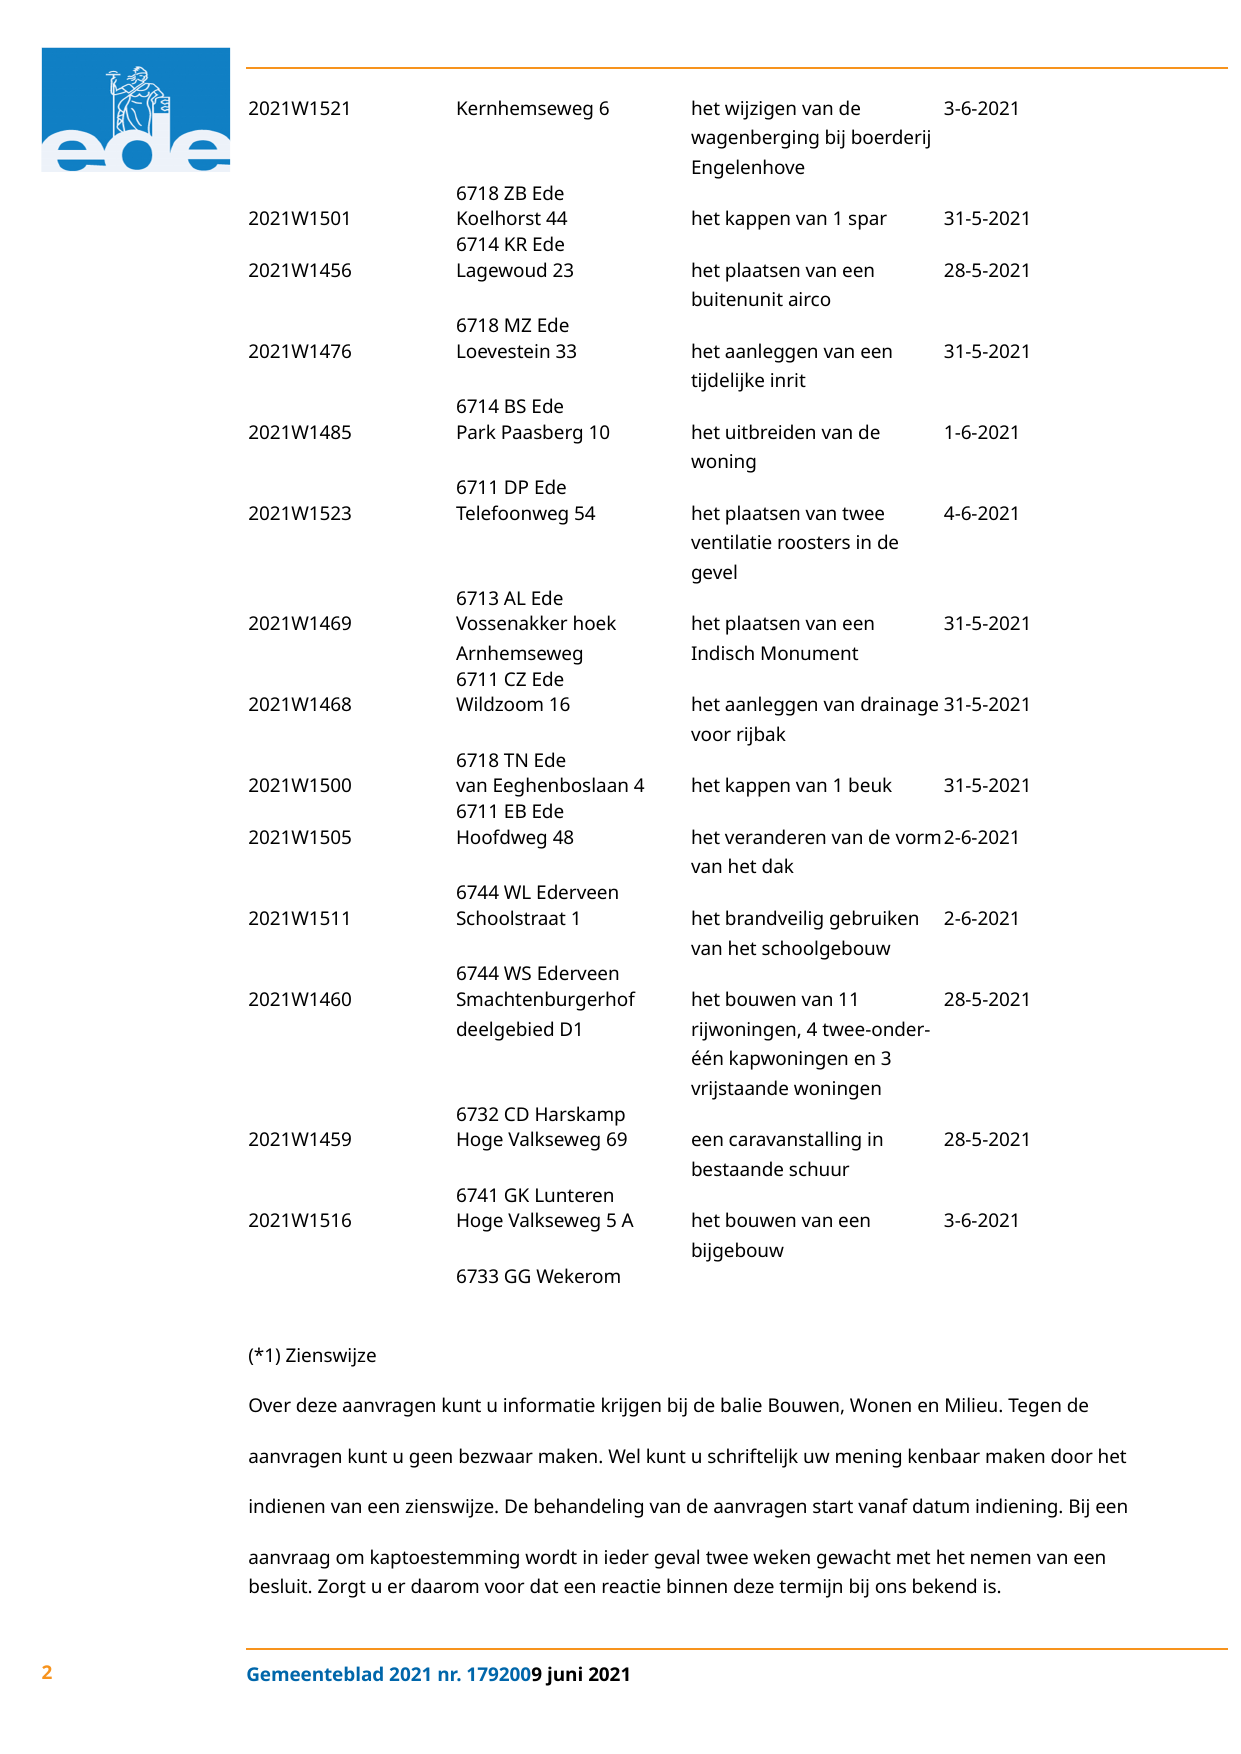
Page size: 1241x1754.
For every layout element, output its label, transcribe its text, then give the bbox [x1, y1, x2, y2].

table_cell Vossenakker hoek Arnhemseweg [456, 611, 691, 666]
table_cell [248, 393, 456, 419]
table_cell 6711 CZ Ede [456, 666, 691, 692]
table_cell Park Paasberg 10 [456, 419, 691, 474]
table_cell 2021W1500 [248, 773, 456, 798]
table_cell Koelhorst 44 [456, 205, 691, 231]
table_cell [691, 180, 944, 205]
table_cell een caravanstalling in bestaande schuur [691, 1126, 944, 1182]
table_cell [944, 474, 1152, 500]
table_cell [691, 799, 944, 824]
table_cell 28-5-2021 [944, 986, 1152, 1101]
table_cell Hoofdweg 48 [456, 824, 691, 879]
table_cell het kappen van 1 spar [691, 205, 944, 231]
table_cell 28-5-2021 [944, 1126, 1152, 1182]
table_cell 2021W1459 [248, 1126, 456, 1182]
table_cell [691, 474, 944, 500]
table_cell 6718 MZ Ede [456, 312, 691, 338]
table_cell [691, 1263, 944, 1288]
picture [41, 47, 231, 172]
table_cell [691, 747, 944, 773]
table_cell 6711 EB Ede [456, 799, 691, 824]
table_cell [691, 1101, 944, 1126]
table_cell [248, 231, 456, 257]
table_cell 2021W1501 [248, 205, 456, 231]
table_cell [944, 666, 1152, 692]
table_cell 28-5-2021 [944, 257, 1152, 312]
table_cell het kappen van 1 beuk [691, 773, 944, 798]
table_cell [691, 666, 944, 692]
table_cell [248, 666, 456, 692]
table_cell [944, 231, 1152, 257]
table_cell 6718 ZB Ede [456, 180, 691, 205]
table_cell 2021W1476 [248, 338, 456, 393]
table_cell 2021W1505 [248, 824, 456, 879]
table_cell Wildzoom 16 [456, 692, 691, 747]
table_cell 2-6-2021 [944, 824, 1152, 879]
table_cell 2021W1511 [248, 905, 456, 961]
table_cell het veranderen van de vorm van het dak [691, 824, 944, 879]
table_cell [691, 1182, 944, 1207]
table_cell het bouwen van 11 rijwoningen, 4 twee-onder-één kapwoningen en 3 vrijstaande woningen [691, 986, 944, 1101]
table_cell 2021W1516 [248, 1208, 456, 1263]
table_cell [944, 880, 1152, 905]
table_cell het plaatsen van twee ventilatie roosters in de gevel [691, 500, 944, 585]
table_cell 6711 DP Ede [456, 474, 691, 500]
table_cell 2021W1468 [248, 692, 456, 747]
table_cell 31-5-2021 [944, 692, 1152, 747]
table_cell [944, 1101, 1152, 1126]
text aanvragen kunt u geen bezwaar maken. Wel kunt u schriftelijk uw mening kenbaar maken door het [248, 1443, 1152, 1469]
table_cell het bouwen van een bijgebouw [691, 1208, 944, 1263]
table_cell het uitbreiden van de woning [691, 419, 944, 474]
text (*1) Zienswijze [248, 1342, 1152, 1368]
table_cell het wijzigen van de wagenberging bij boerderij Engelenhove [691, 95, 944, 180]
table_cell 31-5-2021 [944, 205, 1152, 231]
table_cell [944, 585, 1152, 611]
table_cell 2021W1460 [248, 986, 456, 1101]
table_cell 6744 WL Ederveen [456, 880, 691, 905]
table_cell [944, 180, 1152, 205]
table_cell 4-6-2021 [944, 500, 1152, 585]
table_cell [248, 1263, 456, 1288]
table_cell het aanleggen van drainage voor rijbak [691, 692, 944, 747]
table_cell 6741 GK Lunteren [456, 1182, 691, 1207]
table_cell 2021W1523 [248, 500, 456, 585]
table_cell [248, 961, 456, 986]
table_cell 3-6-2021 [944, 1208, 1152, 1263]
table_cell Lagewoud 23 [456, 257, 691, 312]
table_cell [944, 799, 1152, 824]
table_cell 31-5-2021 [944, 611, 1152, 666]
table_cell van Eeghenboslaan 4 [456, 773, 691, 798]
table_cell [248, 585, 456, 611]
table_cell 1-6-2021 [944, 419, 1152, 474]
text Over deze aanvragen kunt u informatie krijgen bij de balie Bouwen, Wonen en Milieu. Tegen de [248, 1393, 1152, 1418]
table_cell [248, 747, 456, 773]
table_cell 3-6-2021 [944, 95, 1152, 180]
table_cell [944, 312, 1152, 338]
table_cell Loevestein 33 [456, 338, 691, 393]
table_cell [944, 961, 1152, 986]
table_cell [691, 961, 944, 986]
table_cell 2021W1456 [248, 257, 456, 312]
table_cell 2021W1521 [248, 95, 456, 180]
table_cell 2-6-2021 [944, 905, 1152, 961]
table_cell 6733 GG Wekerom [456, 1263, 691, 1288]
table_cell [248, 799, 456, 824]
table_cell [691, 585, 944, 611]
table_cell 2021W1485 [248, 419, 456, 474]
table_cell Hoge Valkseweg 69 [456, 1126, 691, 1182]
table_cell 6714 KR Ede [456, 231, 691, 257]
table_cell [248, 1101, 456, 1126]
table_cell 31-5-2021 [944, 338, 1152, 393]
table_cell 6744 WS Ederveen [456, 961, 691, 986]
text indienen van een zienswijze. De behandeling van de aanvragen start vanaf datum indiening. Bij een [248, 1493, 1152, 1519]
table_cell 31-5-2021 [944, 773, 1152, 798]
table_cell het plaatsen van een Indisch Monument [691, 611, 944, 666]
table_cell het brandveilig gebruiken van het schoolgebouw [691, 905, 944, 961]
table_cell het plaatsen van een buitenunit airco [691, 257, 944, 312]
table_cell [248, 474, 456, 500]
table_cell Smachtenburgerhof deelgebied D1 [456, 986, 691, 1101]
table_cell Hoge Valkseweg 5 A [456, 1208, 691, 1263]
table_cell [248, 180, 456, 205]
text aanvraag om kaptoestemming wordt in ieder geval twee weken gewacht met het nemen van een besluit. Zorgt u er daarom voor dat een reactie binnen deze termijn bij ons bekend is. [248, 1544, 1152, 1599]
table_cell [248, 1182, 456, 1207]
table_cell [944, 1182, 1152, 1207]
table_cell [691, 231, 944, 257]
table_cell [944, 747, 1152, 773]
table_cell Kernhemseweg 6 [456, 95, 691, 180]
table_cell 6714 BS Ede [456, 393, 691, 419]
table_cell Schoolstraat 1 [456, 905, 691, 961]
table_cell [944, 393, 1152, 419]
table_cell 2021W1469 [248, 611, 456, 666]
table_cell 6718 TN Ede [456, 747, 691, 773]
table_cell [248, 880, 456, 905]
table_cell 6732 CD Harskamp [456, 1101, 691, 1126]
table_cell [248, 312, 456, 338]
table_cell het aanleggen van een tijdelijke inrit [691, 338, 944, 393]
table_cell [691, 312, 944, 338]
table_cell [944, 1263, 1152, 1288]
table_cell [691, 880, 944, 905]
table_cell [691, 393, 944, 419]
table_cell 6713 AL Ede [456, 585, 691, 611]
table_cell Telefoonweg 54 [456, 500, 691, 585]
